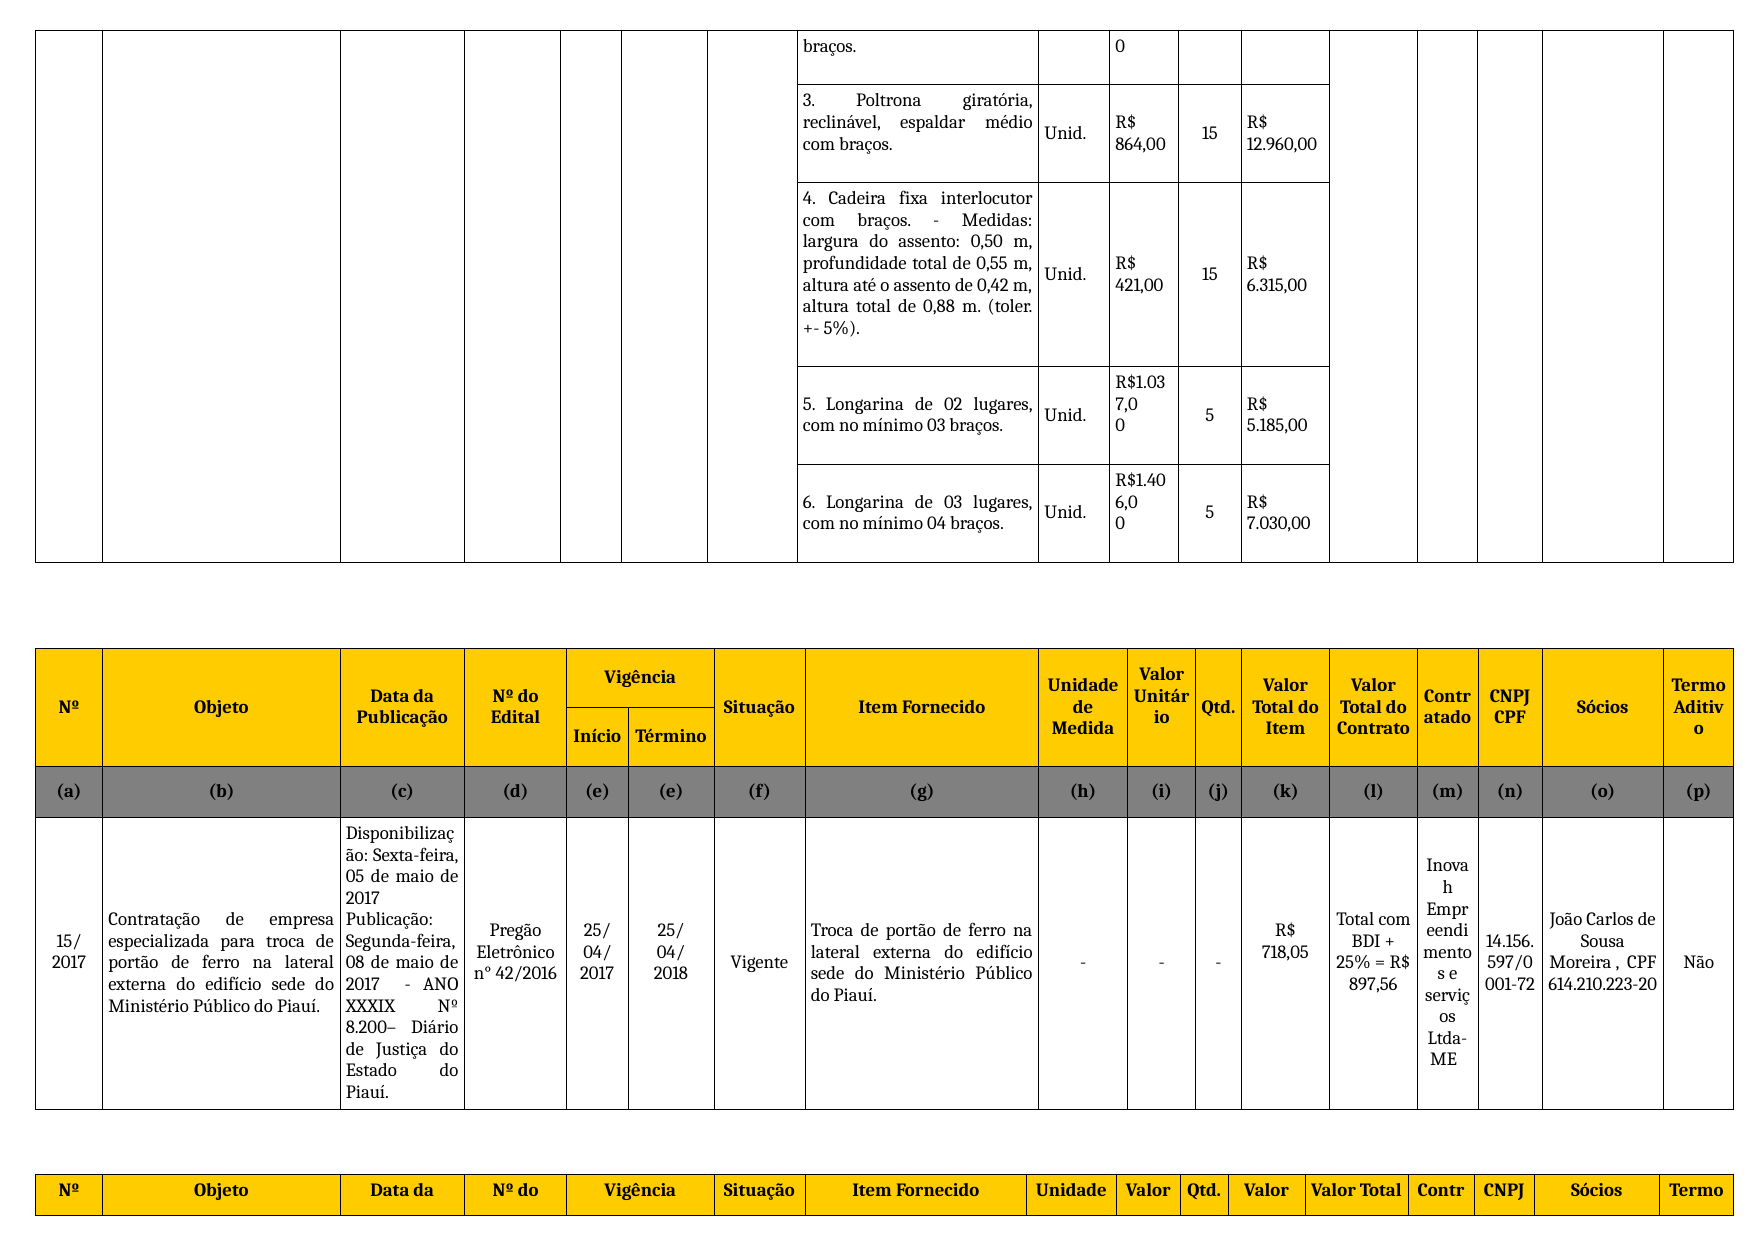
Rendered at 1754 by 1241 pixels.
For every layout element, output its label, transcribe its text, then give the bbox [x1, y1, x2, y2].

table_header Valor Total do Contrato [1330, 649, 1417, 766]
table_header Qtd. [1196, 649, 1241, 766]
table_header Termo [1660, 1175, 1733, 1215]
table_cell braços. [798, 31, 1038, 84]
table_header Nº do Edital [465, 649, 566, 766]
table_cell (m) [1418, 767, 1478, 817]
table_cell R$ 718,05 [1242, 818, 1329, 1109]
table_cell Unid. [1039, 465, 1109, 562]
table_header Valor [1117, 1175, 1180, 1215]
table_cell [36, 31, 102, 562]
table_cell [465, 31, 560, 562]
table_cell [708, 31, 797, 562]
table_cell (o) [1543, 767, 1663, 817]
table_cell (b) [103, 767, 340, 817]
table_header Objeto [103, 1175, 340, 1215]
table_cell (c) [341, 767, 464, 817]
table_cell 15/ 2017 [36, 818, 102, 1109]
table_cell 0 [1110, 31, 1178, 84]
table_cell (l) [1330, 767, 1417, 817]
table_header Valor Total do Item [1242, 649, 1329, 766]
table_header Item Fornecido [806, 1175, 1026, 1215]
table_cell Início [567, 708, 628, 766]
table_cell 5. Longarina de 02 lugares, com no mínimo 03 braços. [798, 367, 1038, 464]
table_cell R$ 421,00 [1110, 183, 1178, 366]
table_cell (i) [1128, 767, 1195, 817]
table_header Vigência [567, 649, 714, 707]
table_cell Não [1664, 818, 1733, 1109]
table_cell Unid. [1039, 183, 1109, 366]
table_header Valor [1229, 1175, 1305, 1215]
table_header Situação [715, 649, 805, 766]
table_header Vigência [567, 1175, 714, 1215]
table_header Item Fornecido [806, 649, 1038, 766]
table_header Sócios [1535, 1175, 1659, 1215]
table_cell R$ 864,00 [1110, 85, 1178, 182]
table_header CNPJ [1475, 1175, 1534, 1215]
table_cell - [1039, 818, 1127, 1109]
table_cell Pregão Eletrônico n° 42/2016 [465, 818, 566, 1109]
table_cell [1330, 31, 1417, 562]
table_cell (p) [1664, 767, 1733, 817]
table_cell Disponibilização: Sexta-feira, 05 de maio de 2017 Publicação: Segunda-feira, 08 de maio de 2017 - ANO XXXIX Nº 8.200– Diário de Justiça do Estado do Piauí. [341, 818, 464, 1109]
table_header Nº [36, 1175, 102, 1215]
table_header Objeto [103, 649, 340, 766]
table_cell (a) [36, 767, 102, 817]
table_cell (n) [1479, 767, 1542, 817]
table_cell 5 [1179, 367, 1241, 464]
table_cell 5 [1179, 465, 1241, 562]
table_cell R$1.406,0 0 [1110, 465, 1178, 562]
table_header Contr [1409, 1175, 1474, 1215]
table_cell (k) [1242, 767, 1329, 817]
table_cell 15 [1179, 183, 1241, 366]
table_cell R$ 5.185,00 [1242, 367, 1329, 464]
table_header Qtd. [1181, 1175, 1228, 1215]
table_header Nº [36, 649, 102, 766]
table_cell [1179, 31, 1241, 84]
table_cell R$1.037,0 0 [1110, 367, 1178, 464]
table_header Termo Aditivo [1664, 649, 1733, 766]
table_cell R$ 12.960,00 [1242, 85, 1329, 182]
table_cell 3. Poltrona giratória, reclinável, espaldar médio com braços. [798, 85, 1038, 182]
table_cell Contratação de empresa especializada para troca de portão de ferro na lateral externa do edifício sede do Ministério Público do Piauí. [103, 818, 340, 1109]
table_cell Total com BDI + 25% = R$ 897,56 [1330, 818, 1417, 1109]
table_cell - [1128, 818, 1195, 1109]
table_cell João Carlos de Sousa Moreira , CPF 614.210.223-20 [1543, 818, 1663, 1109]
table_header Nº do [465, 1175, 566, 1215]
table_cell 25/ 04/ 2018 [629, 818, 714, 1109]
table_cell (f) [715, 767, 805, 817]
table_cell [1039, 31, 1109, 84]
table_cell Vigente [715, 818, 805, 1109]
table_cell (h) [1039, 767, 1127, 817]
table_cell (e) [567, 767, 628, 817]
table_cell (g) [806, 767, 1038, 817]
table_header Data da [341, 1175, 464, 1215]
table_cell Término [629, 708, 714, 766]
table_header Situação [715, 1175, 805, 1215]
table_cell [1543, 31, 1663, 562]
table_header CNPJ CPF [1479, 649, 1542, 766]
table_cell 6. Longarina de 03 lugares, com no mínimo 04 braços. [798, 465, 1038, 562]
table_cell R$ 6.315,00 [1242, 183, 1329, 366]
table_cell (e) [629, 767, 714, 817]
table_cell (j) [1196, 767, 1241, 817]
table_cell [1418, 31, 1477, 562]
table_cell 25/ 04/ 2017 [567, 818, 628, 1109]
table_cell [561, 31, 621, 562]
table_header Valor Unitário [1128, 649, 1195, 766]
table_header Contratado [1418, 649, 1478, 766]
table_header Unidade de Medida [1039, 649, 1127, 766]
table_header Valor Total [1306, 1175, 1408, 1215]
table_cell [1242, 31, 1329, 84]
table_cell [103, 31, 340, 562]
table_cell R$ 7.030,00 [1242, 465, 1329, 562]
table_cell - [1196, 818, 1241, 1109]
table_cell 4. Cadeira fixa interlocutor com braços. - Medidas: largura do assento: 0,50 m, profundidade total de 0,55 m, altura até o assento de 0,42 m, altura total de 0,88 m. (toler. +- 5%). [798, 183, 1038, 366]
table_cell [341, 31, 464, 562]
table_cell Unid. [1039, 85, 1109, 182]
table_cell [1478, 31, 1542, 562]
table_cell Inovah Empreendimentos e serviços Ltda-ME [1418, 818, 1478, 1109]
table_cell (d) [465, 767, 566, 817]
table_cell Unid. [1039, 367, 1109, 464]
table_cell 15 [1179, 85, 1241, 182]
table_cell 14.156.597/0001-72 [1479, 818, 1542, 1109]
table_cell Troca de portão de ferro na lateral externa do edifício sede do Ministério Público do Piauí. [806, 818, 1038, 1109]
table_cell [1664, 31, 1733, 562]
table_header Data da Publicação [341, 649, 464, 766]
table_cell [622, 31, 707, 562]
table_header Unidade [1027, 1175, 1116, 1215]
table_header Sócios [1543, 649, 1663, 766]
